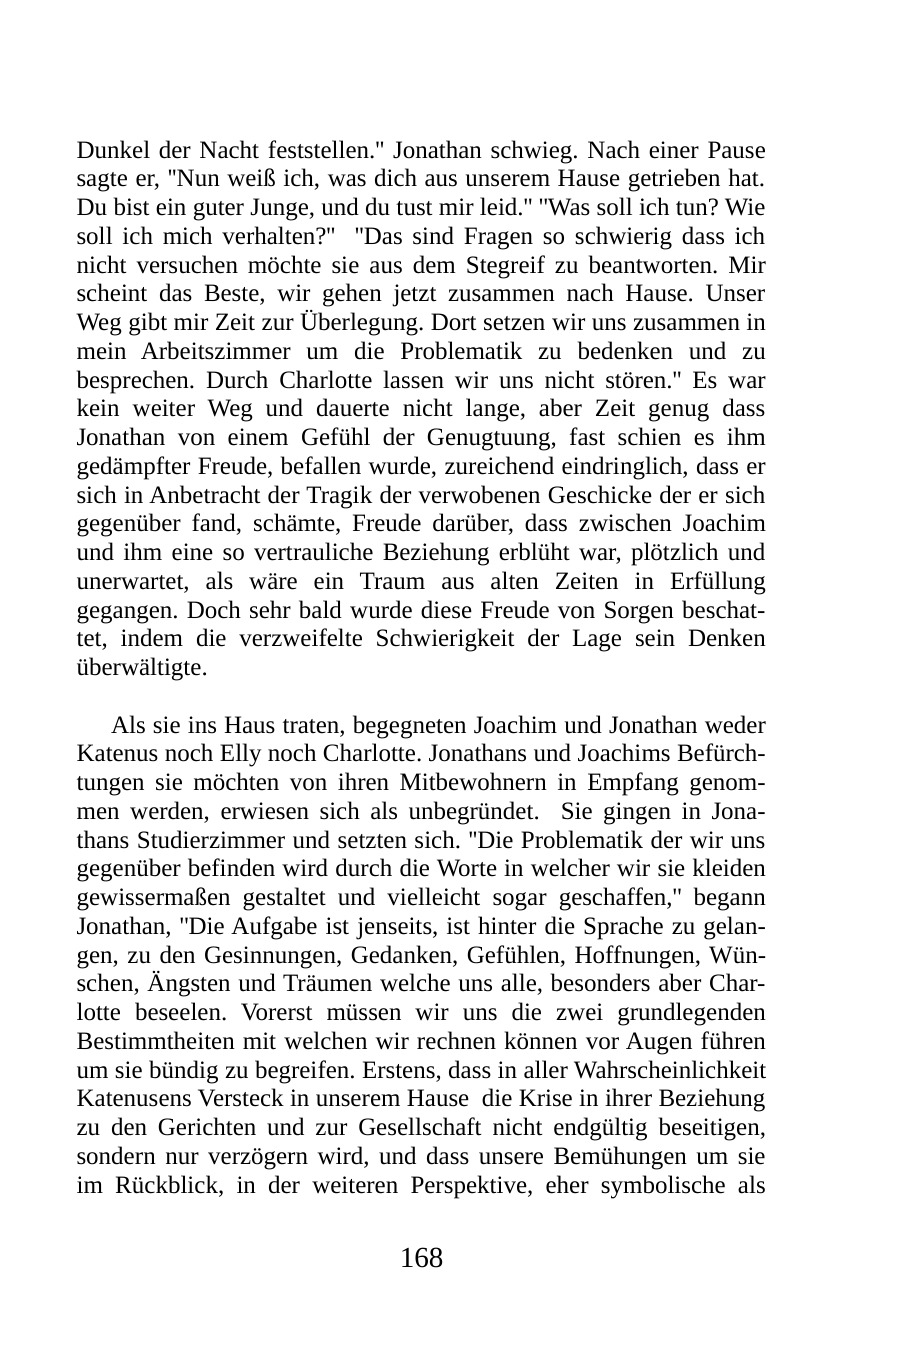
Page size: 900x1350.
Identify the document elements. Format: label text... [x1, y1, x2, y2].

text Dunkel der Nacht feststellen.'' Jonathan schwieg. Nach einer Pause sagte er, ''Nun weiß ich, was dich aus unserem Hause getrieben hat. Du bist ein guter Junge, und du tust mir leid.'' ''Was soll ich tun? Wie soll ich mich verhalten?'' ''Das sind Fragen so schwierig dass ich nicht versuchen möchte sie aus dem Stegreif zu beantworten. Mir scheint das Beste, wir gehen jetzt zusammen nach Hause. Unser Weg gibt mir Zeit zur Überlegung. Dort setzen wir uns zusammen in mein Arbeitszimmer um die Problematik zu bedenken und zu besprechen. Durch Charlotte lassen wir uns nicht stören.'' Es war kein weiter Weg und dauerte nicht lange, aber Zeit genug dass Jonathan von einem Gefühl der Genugtuung, fast schien es ihm gedämpfter Freude, befallen wurde, zureichend eindringlich, dass er sich in Anbetracht der Tragik der verwobenen Geschicke der er sich gegenüber fand, schämte, Freude darüber, dass zwischen Joachim und ihm eine so vertrauliche Beziehung erblüht war, plötzlich und unerwartet, als wäre ein Traum aus alten Zeiten in Erfüllung gegangen. Doch sehr bald wurde diese Freude von Sorgen beschat-tet, indem die verzweifelte Schwierigkeit der Lage sein Denken überwältigte. [76, 135, 766, 681]
text Als sie ins Haus traten, begegneten Joachim und Jonathan weder Katenus noch Elly noch Charlotte. Jonathans und Joachims Befürch-tungen sie möchten von ihren Mitbewohnern in Empfang genom-men werden, erwiesen sich als unbegründet. Sie gingen in Jona-thans Studierzimmer und setzten sich. ''Die Problematik der wir uns gegenüber befinden wird durch die Worte in welcher wir sie kleiden gewissermaßen gestaltet und vielleicht sogar geschaffen,'' begann Jonathan, ''Die Aufgabe ist jenseits, ist hinter die Sprache zu gelan-gen, zu den Gesinnungen, Gedanken, Gefühlen, Hoffnungen, Wün-schen, Ängsten und Träumen welche uns alle, besonders aber Char-lotte beseelen. Vorerst müssen wir uns die zwei grundlegenden Bestimmtheiten mit welchen wir rechnen können vor Augen führen um sie bündig zu begreifen. Erstens, dass in aller Wahrscheinlichkeit Katenusens Versteck in unserem Hause die Krise in ihrer Beziehung zu den Gerichten und zur Gesellschaft nicht endgültig beseitigen, sondern nur verzögern wird, und dass unsere Bemühungen um sie im Rückblick, in der weiteren Perspektive, eher symbolische als [76, 710, 766, 1198]
